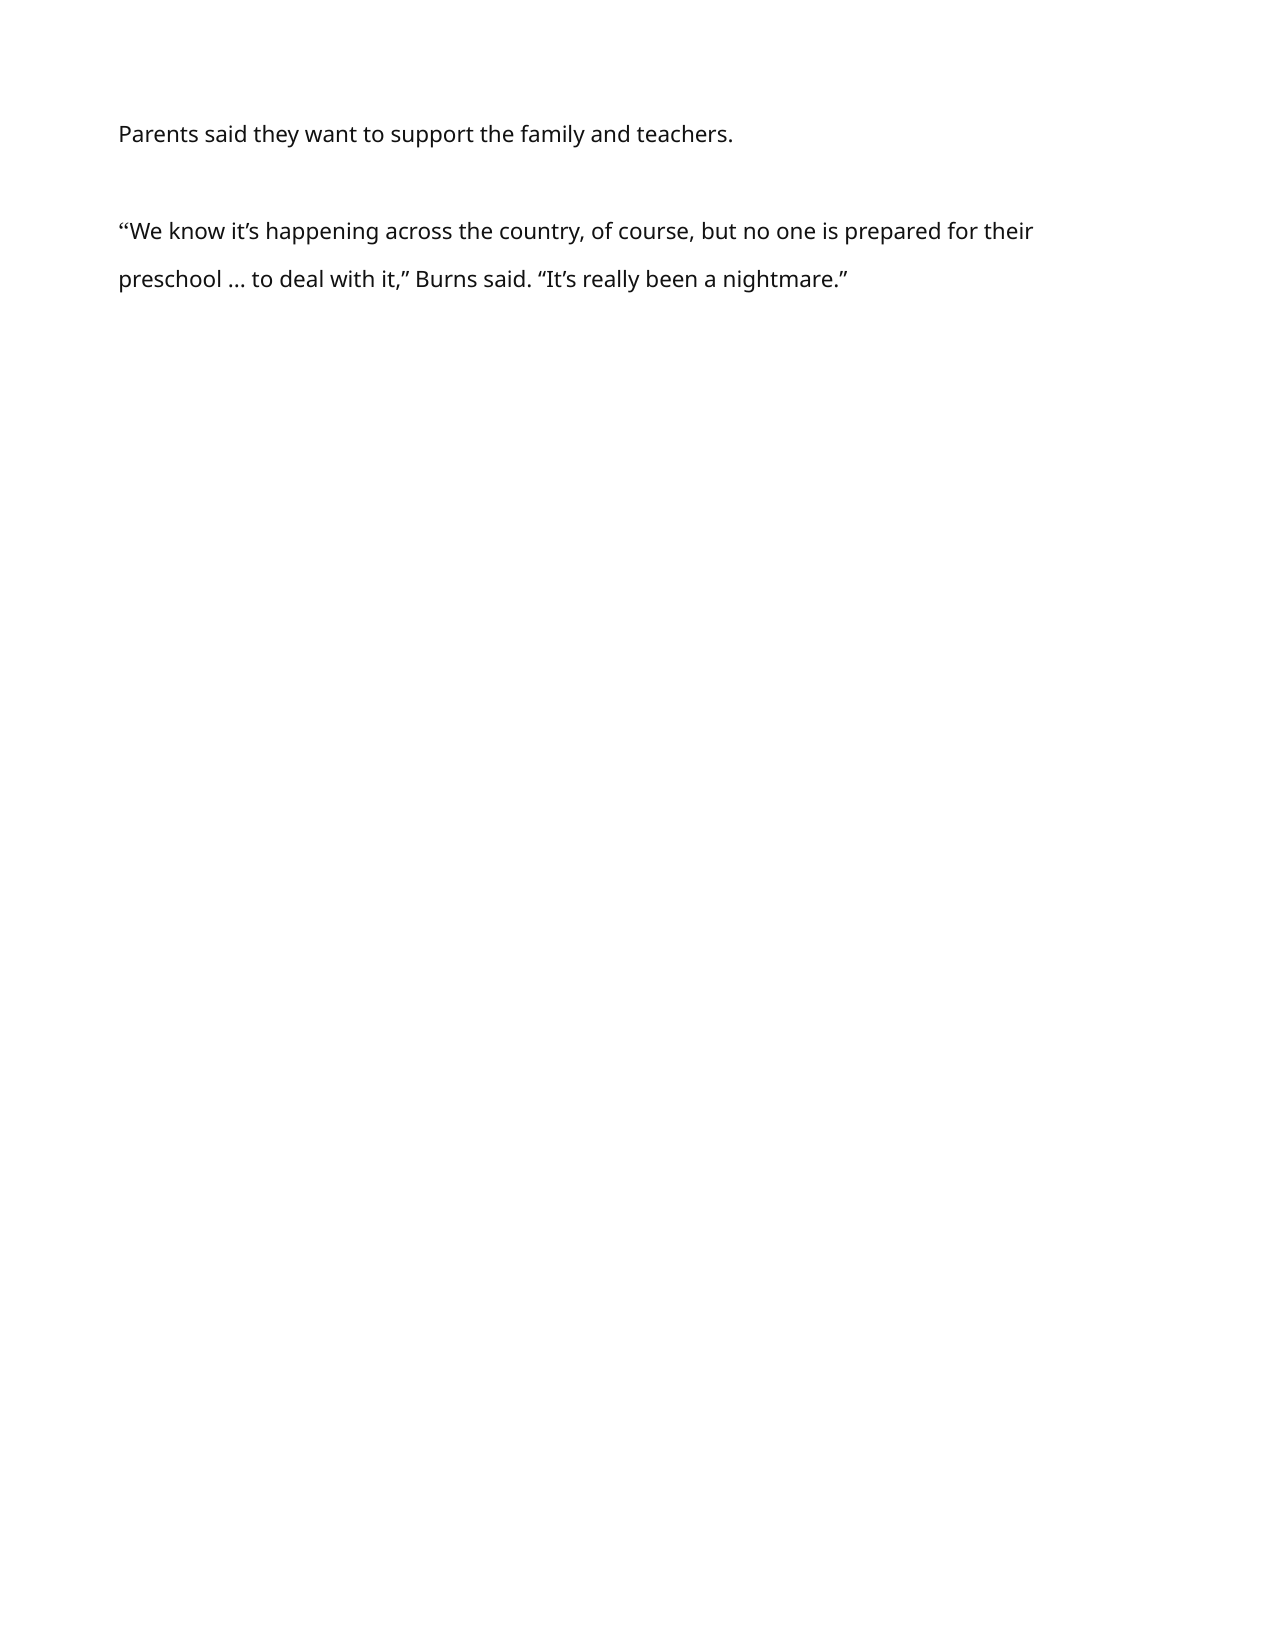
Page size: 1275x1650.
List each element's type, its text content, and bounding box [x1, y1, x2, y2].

text “We know it’s happening across the country, of course, but no one is prepared for their preschool ... to deal with it,” Burns said. “It’s really been a nightmare.” [118, 216, 1157, 293]
text Parents said they want to support the family and teachers. [118, 118, 1157, 149]
